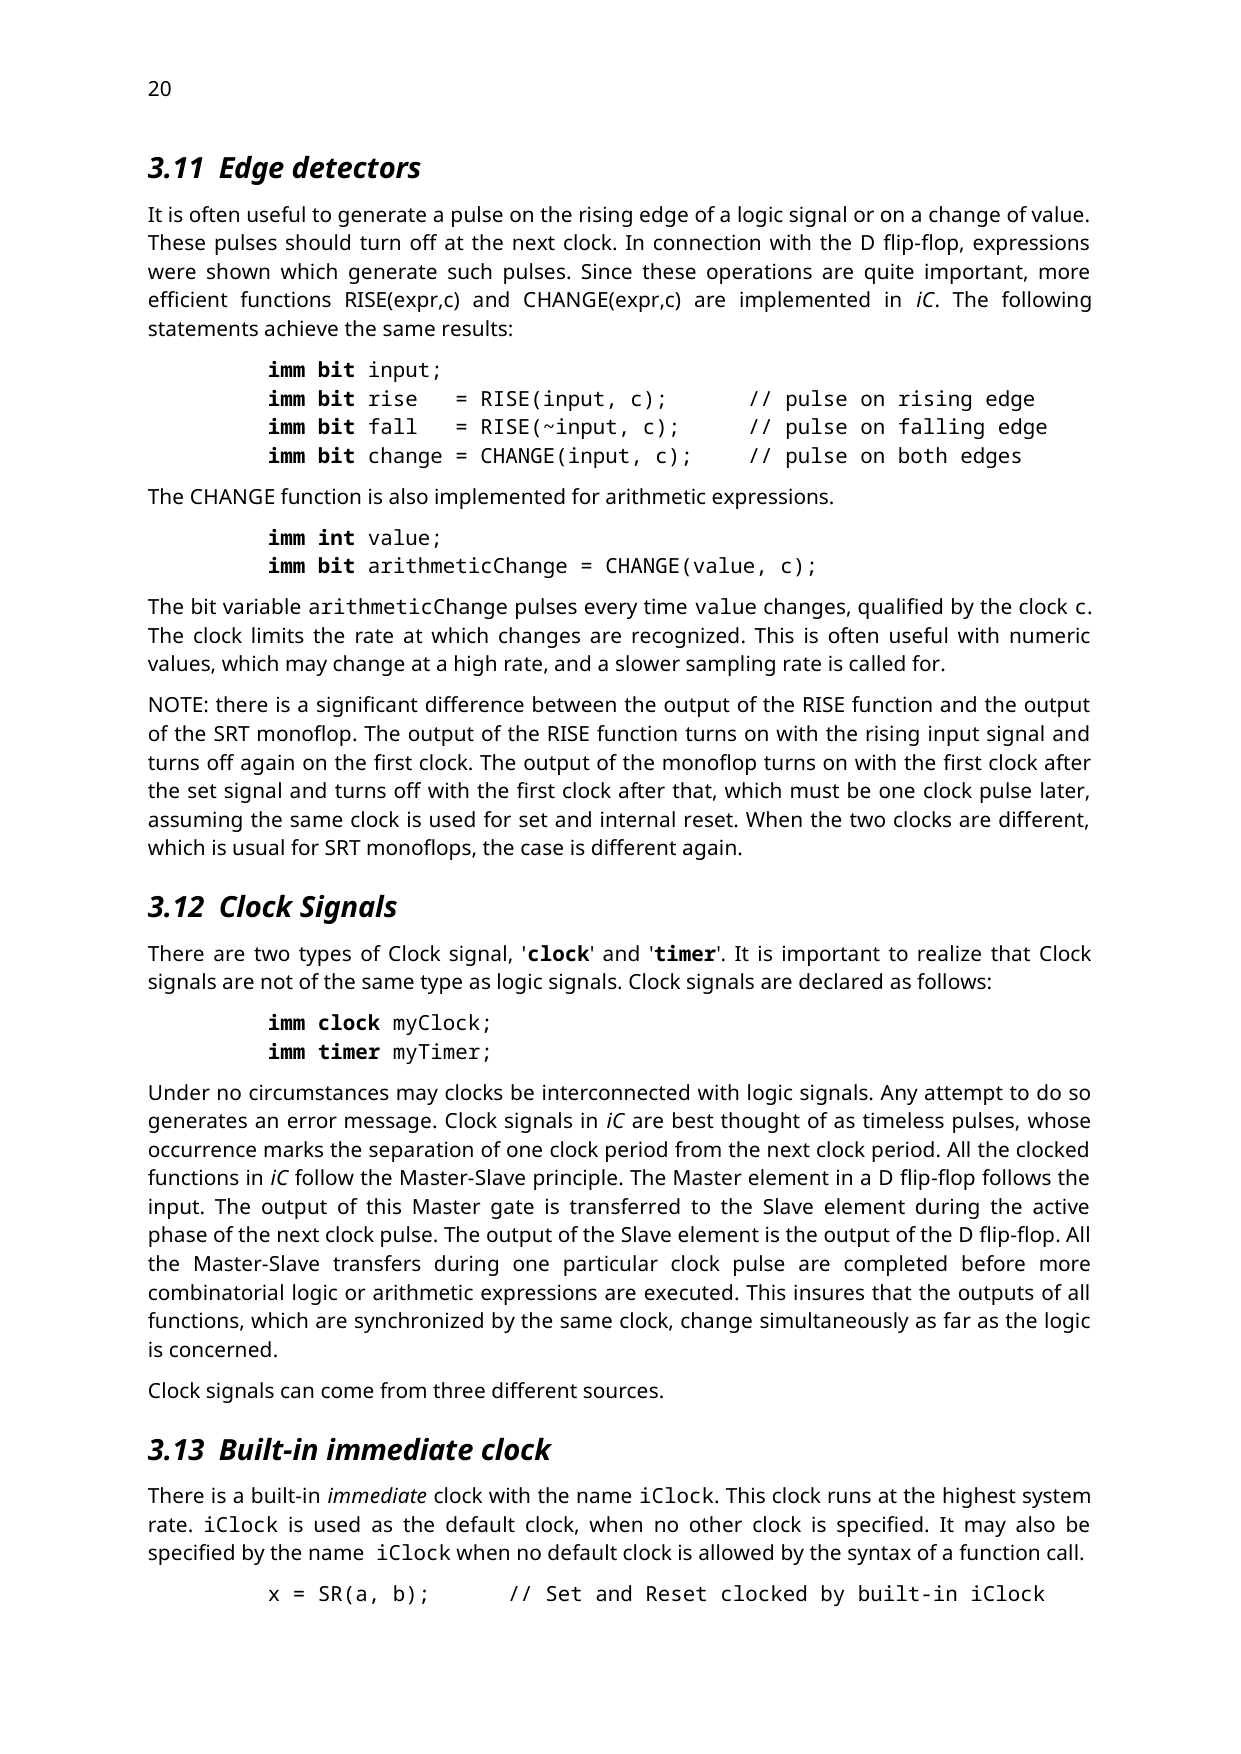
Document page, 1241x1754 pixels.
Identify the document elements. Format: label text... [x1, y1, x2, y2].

text Clock signals can come from three different sources. [148, 1376, 1092, 1404]
subtitle Edge detectors [148, 148, 1092, 187]
text The bit variable arithmeticChange pulses every time value changes, qualified by the clock c. The clock limits the rate at which changes are recognized. This is often useful with numeric values, which may change at a high rate, and a slower sampling rate is called for. [148, 592, 1092, 678]
text imm int value; imm bit arithmeticChange = CHANGE(value, c); [268, 523, 1092, 580]
text There are two types of Clock signal, 'clock' and 'timer'. It is important to realize that Clock signals are not of the same type as logic signals. Clock signals are declared as follows: [148, 938, 1092, 996]
text It is often useful to generate a pulse on the rising edge of a logic signal or on a change of value. These pulses should turn off at the next clock. In connection with the D flip-flop, expressions were shown which generate such pulses. Since these operations are quite important, more efficient functions RISE(expr,c) and CHANGE(expr,c) are implemented in iC. The following statements achieve the same results: [148, 200, 1092, 342]
text imm bit input; imm bit rise = RISE(input, c); // pulse on rising edge imm bit fall = RISE(~input, c); // pulse on falling edge imm bit change = CHANGE(input, c); // pulse on both edges [268, 355, 1092, 469]
text Under no circumstances may clocks be interconnected with logic signals. Any attempt to do so generates an error message. Clock signals in iC are best thought of as timeless pulses, whose occurrence marks the separation of one clock period from the next clock period. All the clocked functions in iC follow the Master-Slave principle. The Master element in a D flip-flop follows the input. The output of this Master gate is transferred to the Slave element during the active phase of the next clock pulse. The output of the Slave element is the output of the D flip-flop. All the Master-Slave transfers during one particular clock pulse are completed before more combinatorial logic or arithmetic expressions are executed. This insures that the outputs of all functions, which are synchronized by the same clock, change simultaneously as far as the logic is concerned. [148, 1078, 1092, 1363]
text The CHANGE function is also implemented for arithmetic expressions. [148, 482, 1092, 510]
text NOTE: there is a significant difference between the output of the RISE function and the output of the SRT monoflop. The output of the RISE function turns on with the rising input signal and turns off again on the first clock. The output of the monoflop turns on with the first clock after the set signal and turns off with the first clock after that, which must be one clock pulse later, assuming the same clock is used for set and internal reset. When the two clocks are different, which is usual for SRT monoflops, the case is different again. [148, 690, 1092, 862]
subtitle Clock Signals [148, 887, 1092, 926]
text x = SR(a, b); // Set and Reset clocked by built-in iClock [268, 1579, 1092, 1608]
text imm clock myClock; imm timer myTimer; [268, 1008, 1092, 1065]
text There is a built-in immediate clock with the name iClock. This clock runs at the highest system rate. iClock is used as the default clock, when no other clock is specified. It may also be specified by the name iClock when no default clock is allowed by the syntax of a function call. [148, 1481, 1092, 1567]
subtitle Built-in immediate clock [148, 1429, 1092, 1469]
